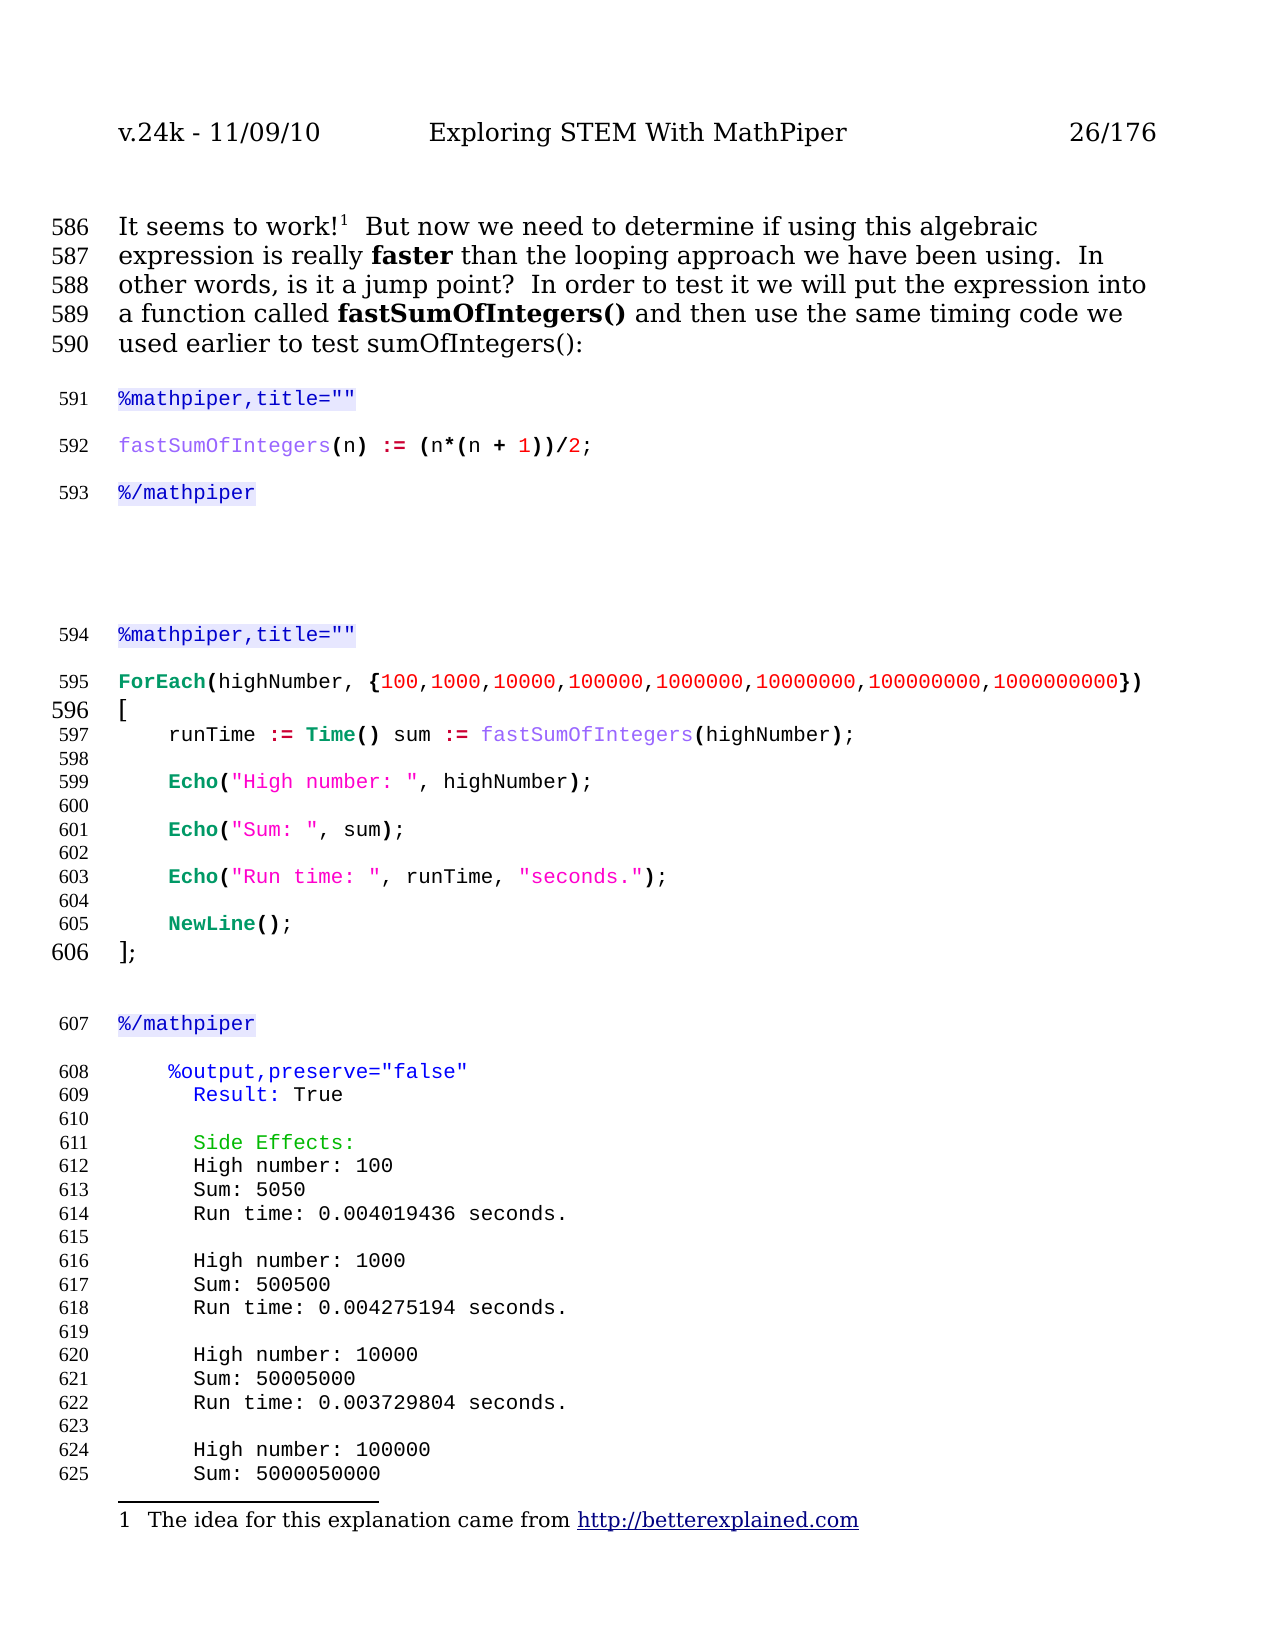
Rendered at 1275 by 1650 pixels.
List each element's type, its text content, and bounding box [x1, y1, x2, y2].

text %output,preserve="false" [118, 1061, 1157, 1084]
text Echo("Sum: ", sum); [118, 819, 1157, 842]
text Sum: 5050 [118, 1179, 1157, 1203]
text %mathpiper,title="" [118, 624, 1157, 648]
text High number: 100000 [118, 1439, 1157, 1463]
text High number: 10000 [118, 1344, 1157, 1368]
text Run time: 0.003729804 seconds. [118, 1392, 1157, 1415]
text NewLine(); [118, 913, 1157, 937]
text [ [118, 695, 1157, 724]
text ForEach(highNumber, {100,1000,10000,100000,1000000,10000000,100000000,1000000000}) [118, 671, 1157, 695]
text Side Effects: [118, 1132, 1157, 1155]
text Sum: 5000050000 [118, 1463, 1157, 1486]
text High number: 100 [118, 1155, 1157, 1179]
text The idea for this explanation came from http://betterexplained.com [118, 1508, 1157, 1532]
text fastSumOfIntegers(n) := (n*(n + 1))/2; [118, 435, 1157, 458]
text Echo("Run time: ", runTime, "seconds."); [118, 866, 1157, 890]
text High number: 1000 [118, 1250, 1157, 1273]
text Sum: 500500 [118, 1273, 1157, 1297]
text runTime := Time() sum := fastSumOfIntegers(highNumber); [118, 724, 1157, 748]
text %mathpiper,title="" [118, 388, 1157, 411]
text Result: True [118, 1084, 1157, 1108]
text Sum: 50005000 [118, 1368, 1157, 1392]
text %/mathpiper [118, 1013, 1157, 1037]
text Run time: 0.004019436 seconds. [118, 1203, 1157, 1226]
text Run time: 0.004275194 seconds. [118, 1297, 1157, 1321]
text It seems to work! But now we need to determine if using this algebraic expression is really faster than the looping approach we have been using. In other words, is it a jump point? In order to test it we will put the expression into a function called fastSumOfIntegers() and then use the same timing code we used earlier to test sumOfIntegers(): [118, 212, 1157, 358]
text %/mathpiper [118, 482, 1157, 506]
text Echo("High number: ", highNumber); [118, 771, 1157, 795]
text ]; [118, 937, 1157, 966]
